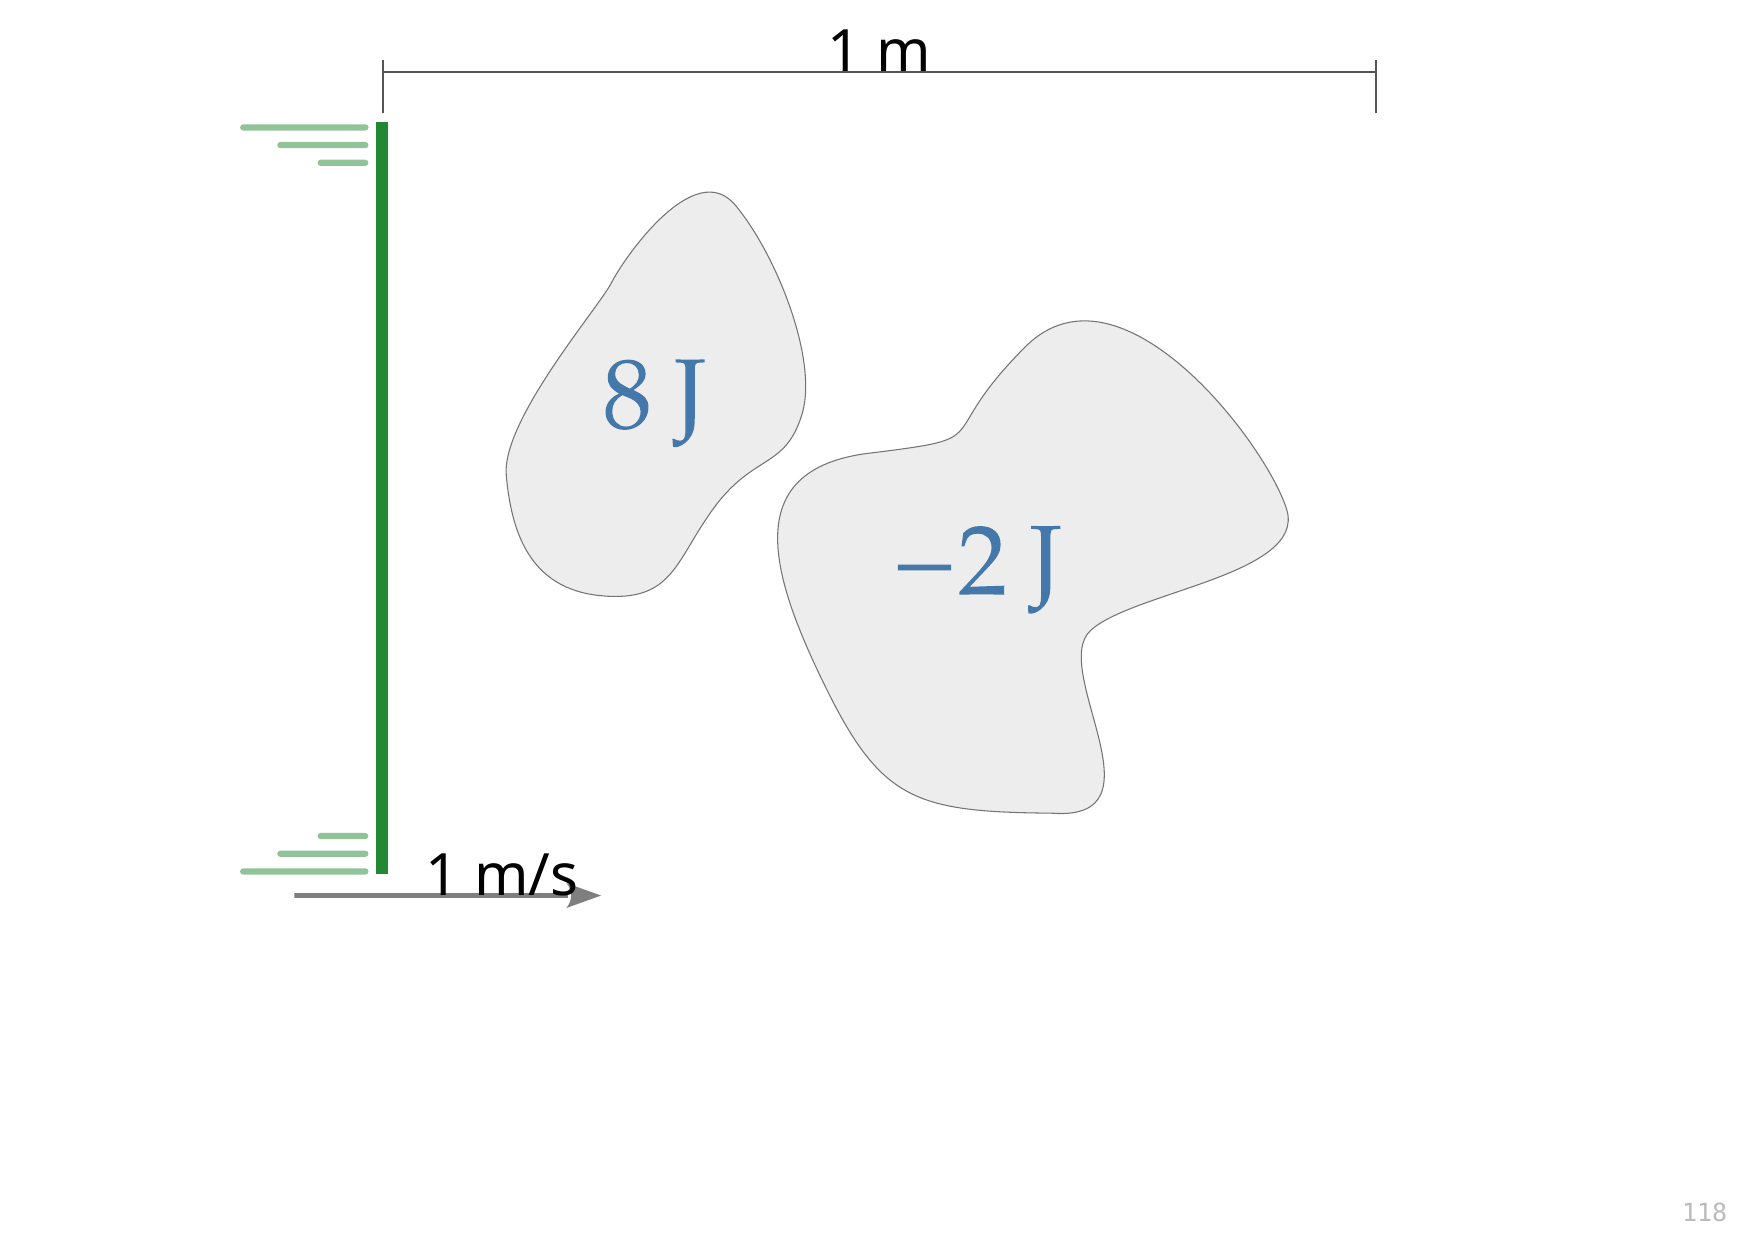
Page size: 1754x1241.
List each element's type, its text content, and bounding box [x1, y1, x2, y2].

text_box 1 m/s [410, 825, 596, 899]
text_box [506, 192, 806, 597]
text_box [777, 320, 1289, 814]
